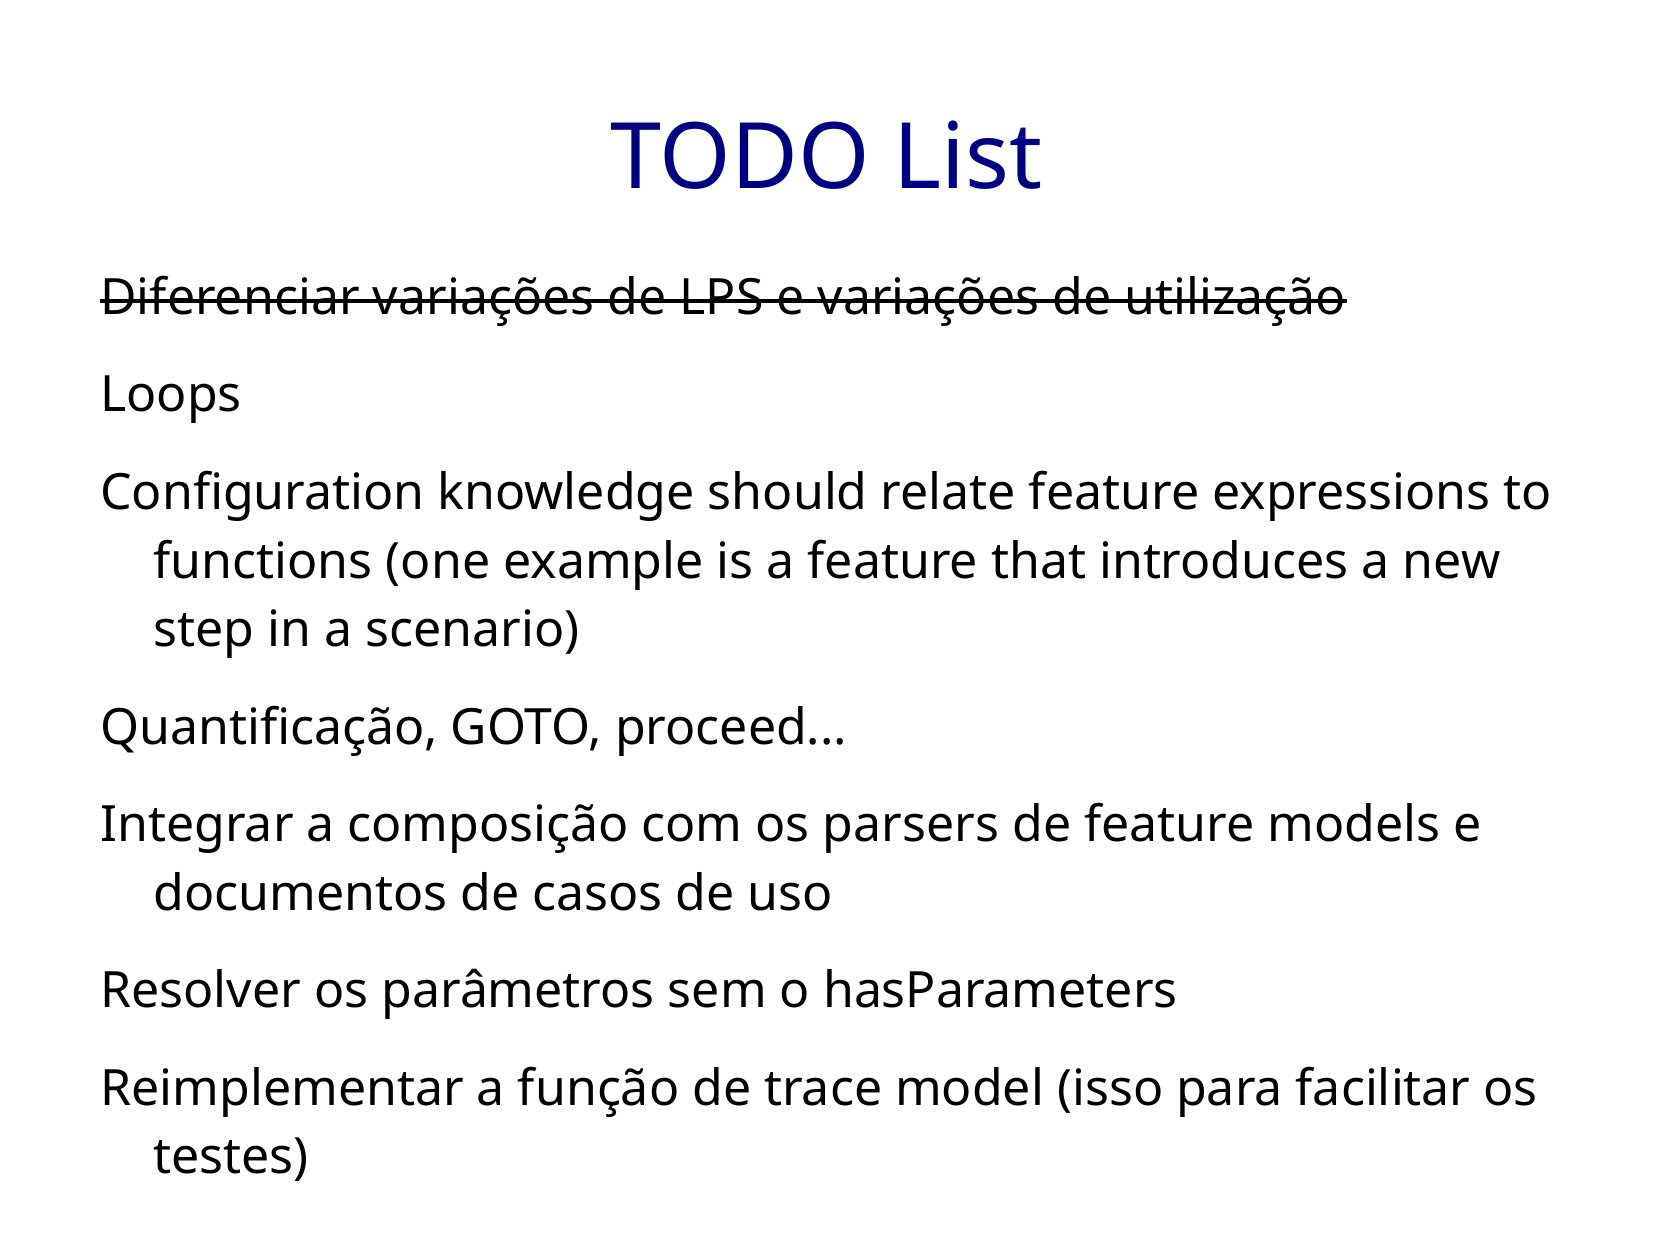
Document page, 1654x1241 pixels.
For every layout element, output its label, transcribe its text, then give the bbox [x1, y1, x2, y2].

title TODO List [82, 49, 1571, 257]
list Diferenciar variações de LPS e variações de utilização Loops Configuration knowledge should relate feature expressions to functions (one example is a feature that introduces a new step in a scenario) Quantificação, GOTO, proceed... Integrar a composição com os parsers de feature models e documentos de casos de uso Resolver os parâmetros sem o hasParameters Reimplementar a função de trace model (isso para facilitar os testes) [82, 260, 1571, 1206]
